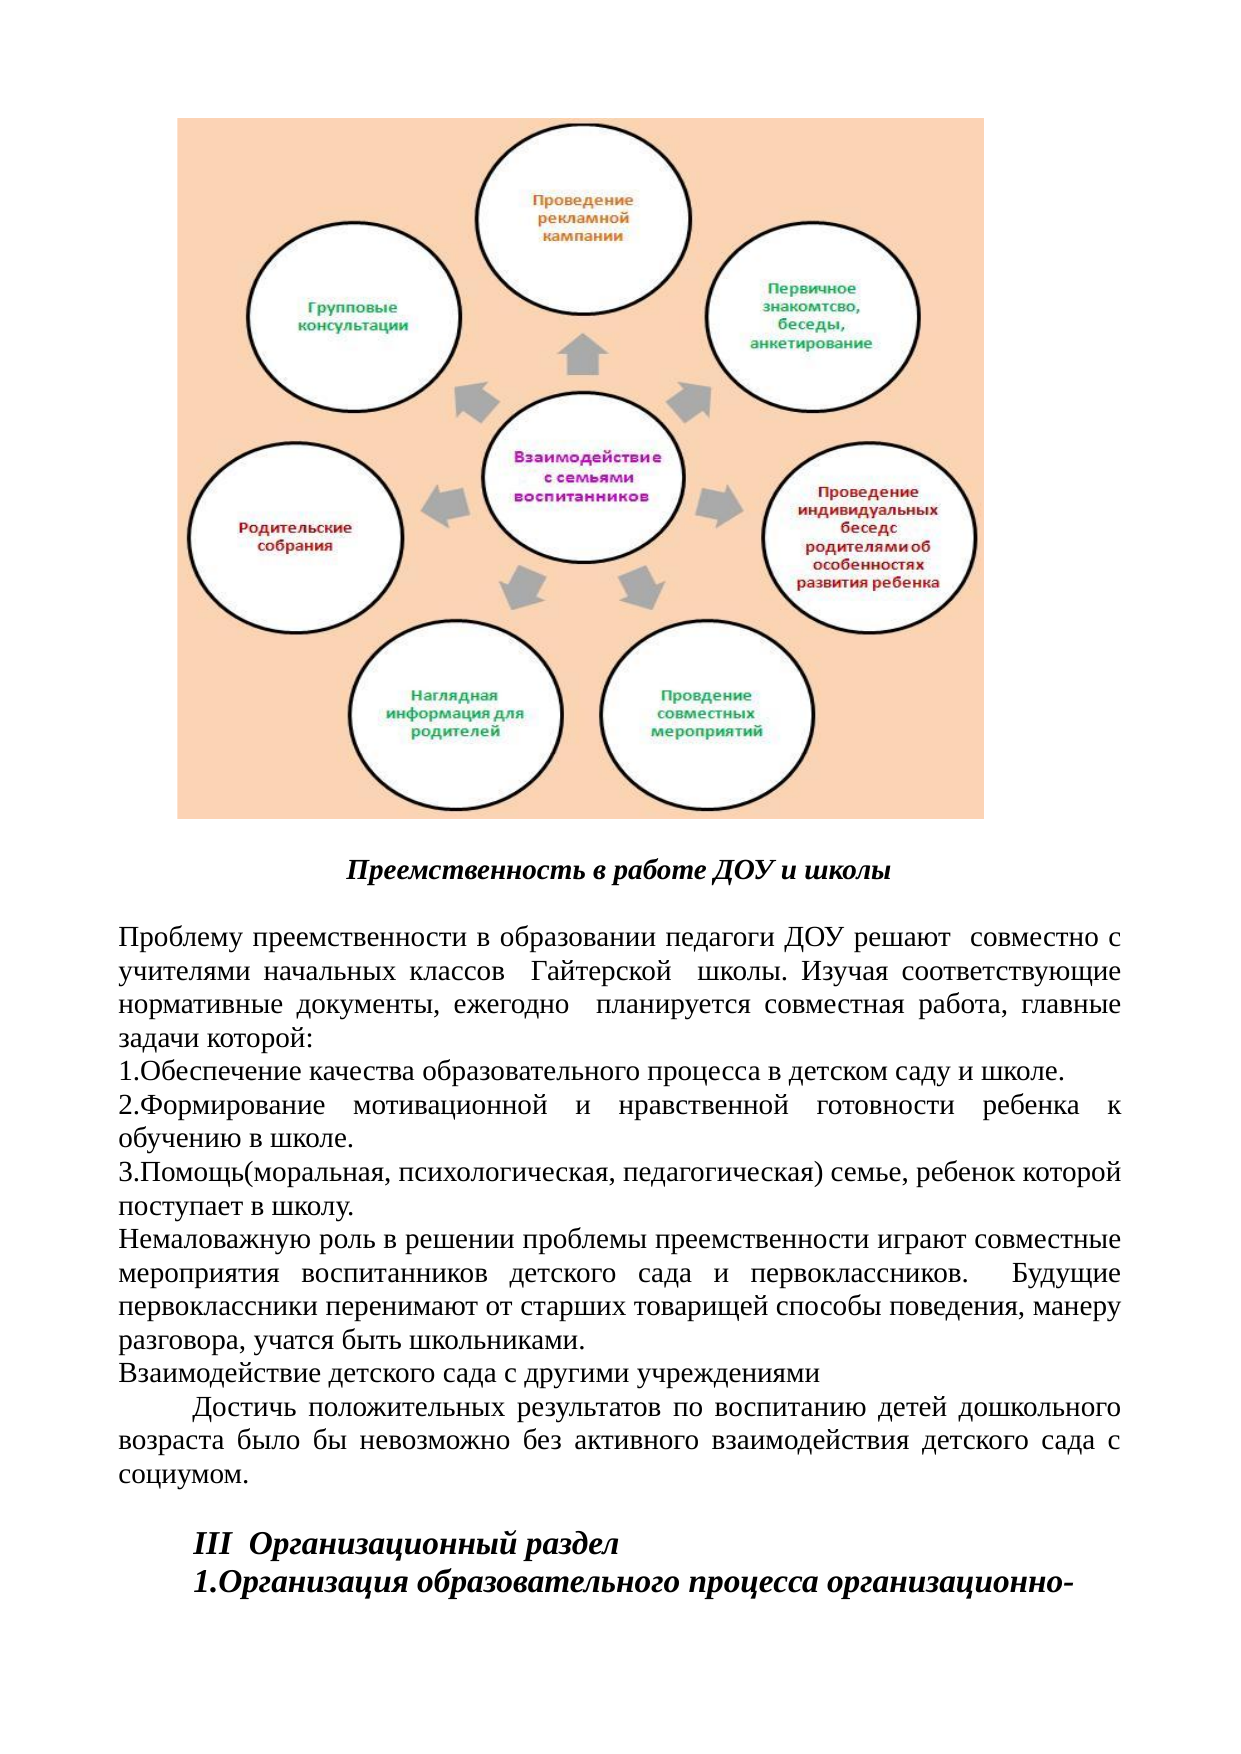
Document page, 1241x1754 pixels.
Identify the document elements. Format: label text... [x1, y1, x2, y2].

text Немаловажную роль в решении проблемы преемственности играют совместные мероприятия воспитанников детского сада и первоклассников. Будущие первоклассники перенимают от старших товарищей способы поведения, манеру разговора, учатся быть школьниками. [118, 1221, 1122, 1355]
list Организация образовательного процесса организационно- [118, 1561, 1114, 1600]
text Взаимодействие детского сада с другими учреждениями [118, 1355, 1122, 1389]
list Обеспечение качества образовательного процесса в детском саду и школе. [118, 1053, 1122, 1087]
list Формирование мотивационной и нравственной готовности ребенка к обучению в школе. [118, 1087, 1122, 1154]
text Преемственность в работе ДОУ и школы [118, 852, 1122, 886]
list Помощь(моральная, психологическая, педагогическая) семье, ребенок которой поступает в школу. [118, 1154, 1122, 1221]
text III Организационный раздел [193, 1523, 1114, 1561]
text Достичь положительных результатов по воспитанию детей дошкольного возраста было бы невозможно без активного взаимодействия детского сада с социумом. [118, 1389, 1122, 1489]
text Проблему преемственности в образовании педагоги ДОУ решают совместно с учителями начальных классов Гайтерской школы. Изучая соответствующие нормативные документы, ежегодно планируется совместная работа, главные задачи которой: [118, 919, 1122, 1053]
